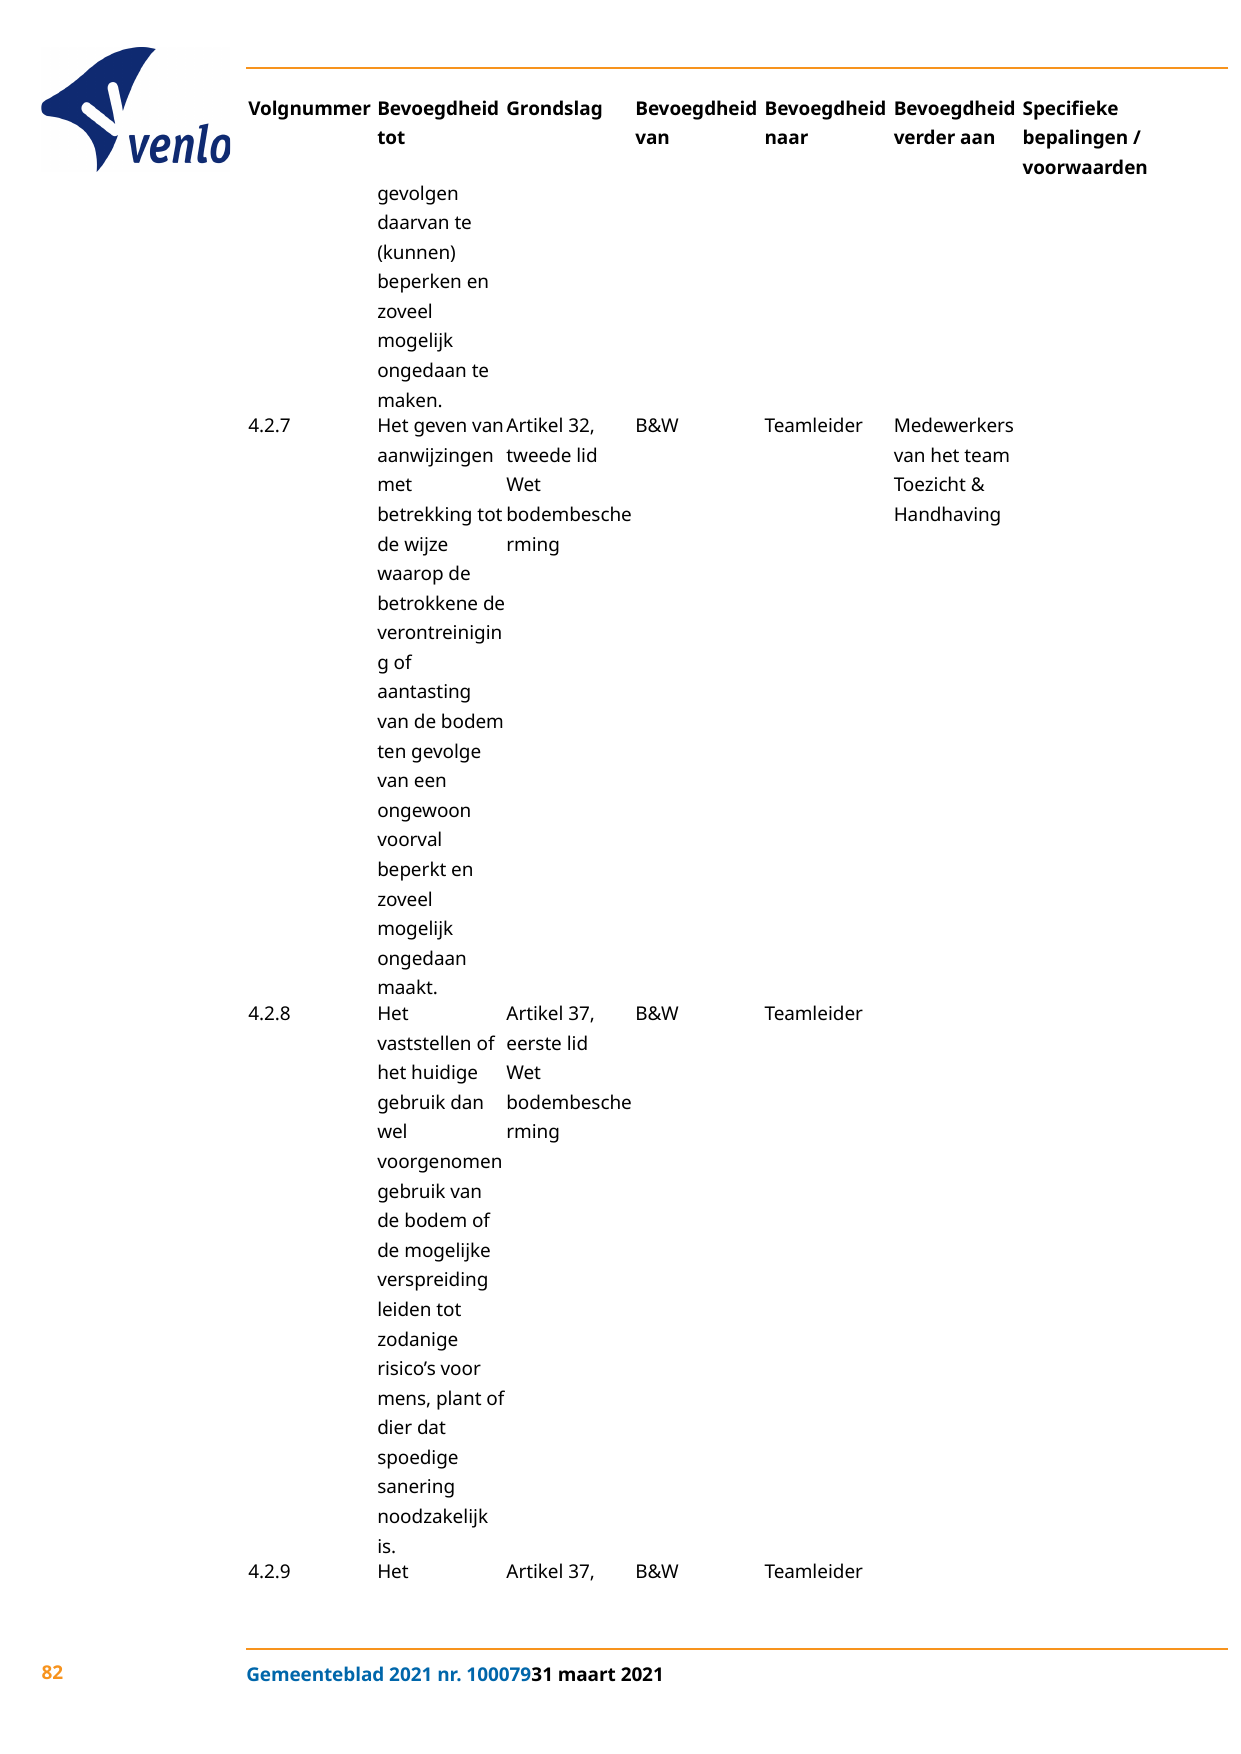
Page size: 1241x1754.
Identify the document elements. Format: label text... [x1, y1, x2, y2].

picture [41, 47, 231, 172]
table_cell [1023, 180, 1152, 412]
table_cell [635, 180, 764, 412]
table_cell Het geven van aanwijzingen met betrekking tot de wijze waarop de betrokkene de verontreiniging of aantasting van de bodem ten gevolge van een ongewoon voorval beperkt en zoveel mogelijk ongedaan maakt. [377, 413, 506, 1000]
table_cell Artikel 37, eerste lid Wet bodembescherming [506, 1000, 635, 1558]
table_cell 4.2.9 [248, 1559, 377, 1584]
table_cell B&W [635, 413, 764, 1000]
table_header Bevoegdheid van [635, 95, 764, 180]
table_cell gevolgen daarvan te (kunnen) beperken en zoveel mogelijk ongedaan te maken. [377, 180, 506, 412]
table_cell Artikel 32, tweede lid Wet bodembescherming [506, 413, 635, 1000]
table_header Specifieke bepalingen / voorwaarden [1023, 95, 1152, 180]
table_cell Medewerkers van het team Toezicht & Handhaving [894, 413, 1022, 1000]
table_cell [506, 180, 635, 412]
table_header Bevoegdheid tot [377, 95, 506, 180]
table_cell B&W [635, 1559, 764, 1584]
table_cell [1023, 413, 1152, 1000]
table_header Bevoegdheid naar [764, 95, 893, 180]
table_cell [1023, 1000, 1152, 1558]
table_cell B&W [635, 1000, 764, 1558]
table_cell Teamleider [764, 413, 893, 1000]
table_cell [1023, 1559, 1152, 1584]
table_cell [894, 1559, 1022, 1584]
table_cell [894, 180, 1022, 412]
table_cell Teamleider [764, 1559, 893, 1584]
table_cell Teamleider [764, 1000, 893, 1558]
table_header Volgnummer [248, 95, 377, 180]
table_cell 4.2.8 [248, 1000, 377, 1558]
table_cell Het vaststellen of het huidige gebruik dan wel voorgenomen gebruik van de bodem of de mogelijke verspreiding leiden tot zodanige risico’s voor mens, plant of dier dat spoedige sanering noodzakelijk is. [377, 1000, 506, 1558]
table_header Bevoegdheid verder aan [894, 95, 1022, 180]
table_header Grondslag [506, 95, 635, 180]
table_cell [248, 180, 377, 412]
table_cell 4.2.7 [248, 413, 377, 1000]
table_cell [764, 180, 893, 412]
table_cell Het [377, 1559, 506, 1584]
table_cell Artikel 37, [506, 1559, 635, 1584]
table_cell [894, 1000, 1022, 1558]
